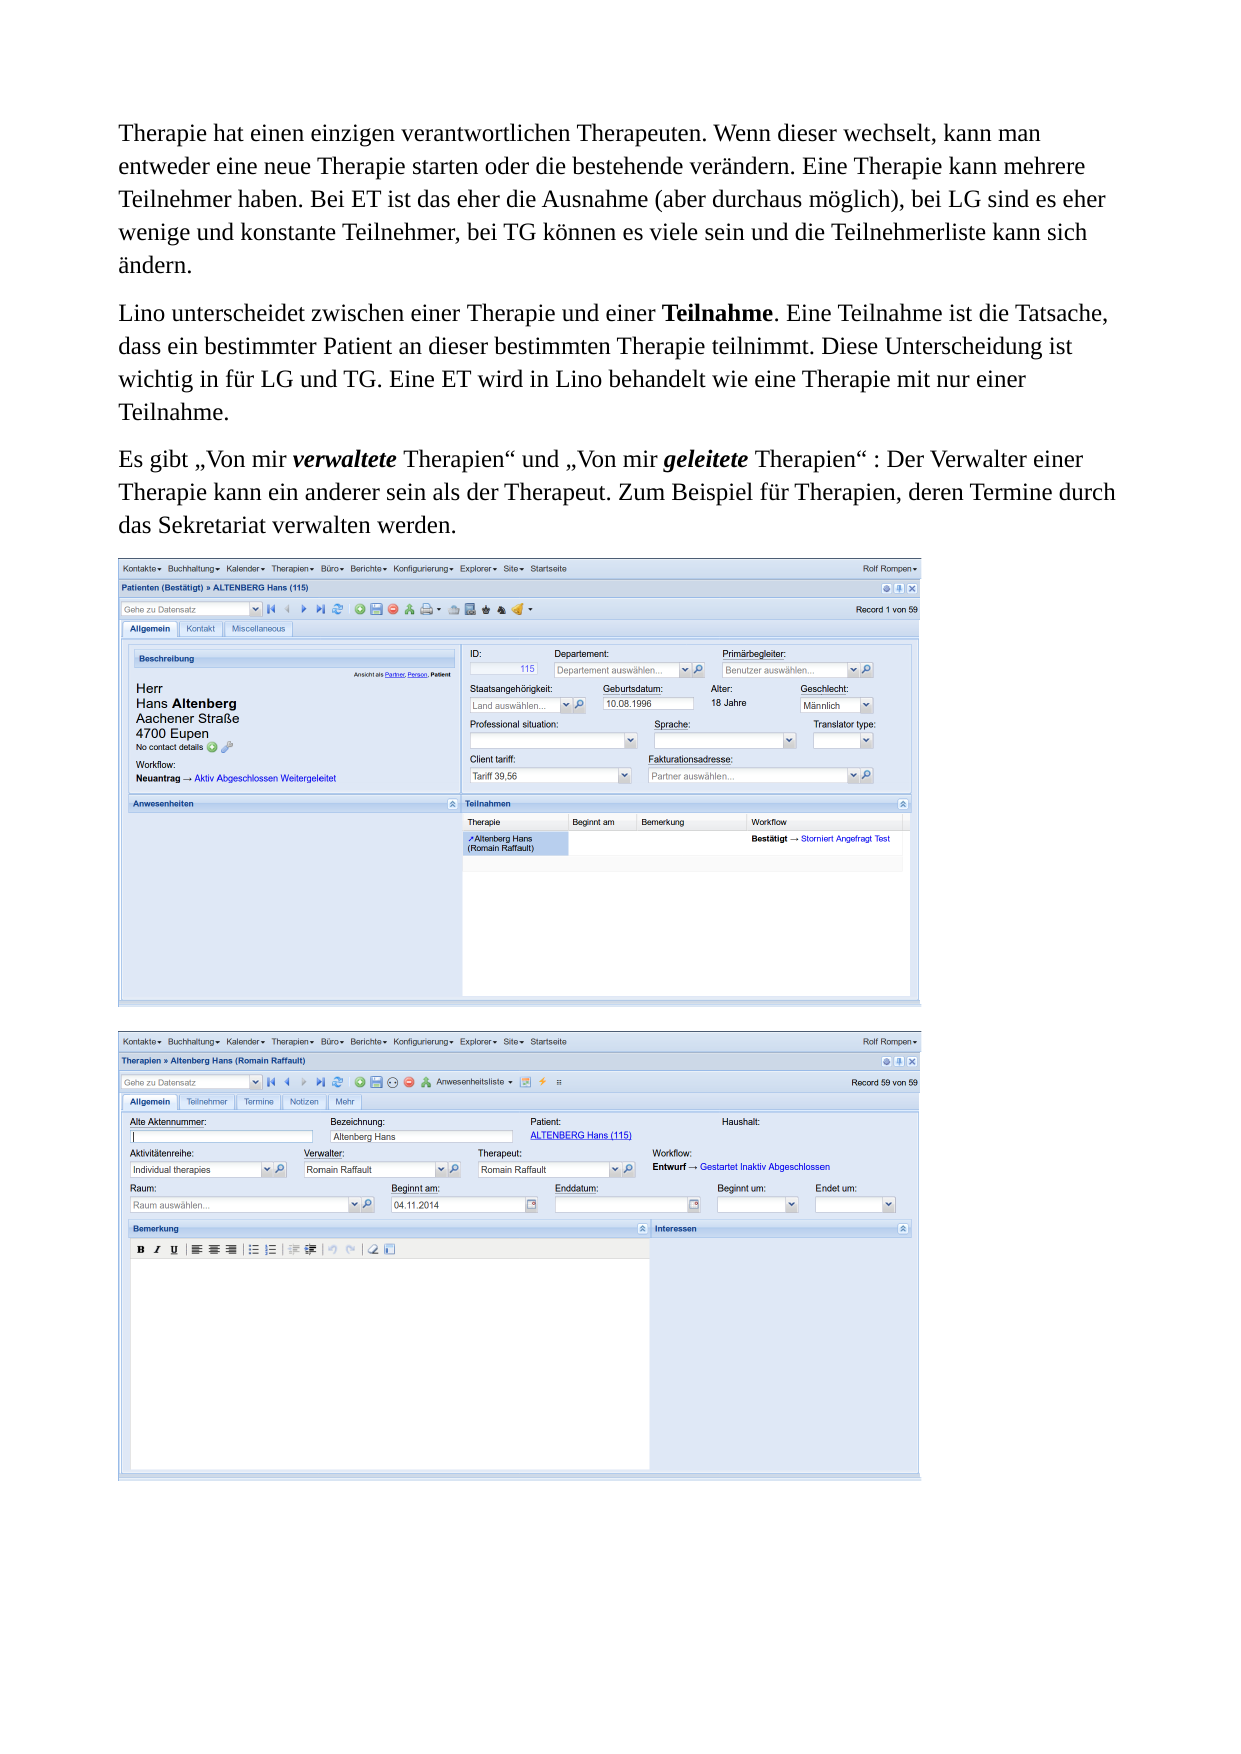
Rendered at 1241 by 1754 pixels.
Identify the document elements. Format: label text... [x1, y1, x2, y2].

picture [118, 1031, 922, 1481]
text Es gibt „Von mir verwaltete Therapien“ und „Von mir geleitete Therapien“ : Der Verwalter einer Therapie kann ein anderer sein als der Therapeut. Zum Beispiel für Therapien, deren Termine durch das Sekretariat verwalten werden. [118, 444, 1122, 539]
text Therapie hat einen einzigen verantwortlichen Therapeuten. Wenn dieser wechselt, kann man entweder eine neue Therapie starten oder die bestehende verändern. Eine Therapie kann mehrere Teilnehmer haben. Bei ET ist das eher die Ausnahme (aber durchaus möglich), bei LG sind es eher wenige und konstante Teilnehmer, bei TG können es viele sein und die Teilnehmerliste kann sich ändern. [118, 118, 1122, 279]
text Lino unterscheidet zwischen einer Therapie und einer Teilnahme. Eine Teilnahme ist die Tatsache, dass ein bestimmter Patient an dieser bestimmten Therapie teilnimmt. Diese Unterscheidung ist wichtig in für LG und TG. Eine ET wird in Lino behandelt wie eine Therapie mit nur einer Teilnahme. [118, 298, 1122, 426]
picture [118, 558, 922, 1007]
